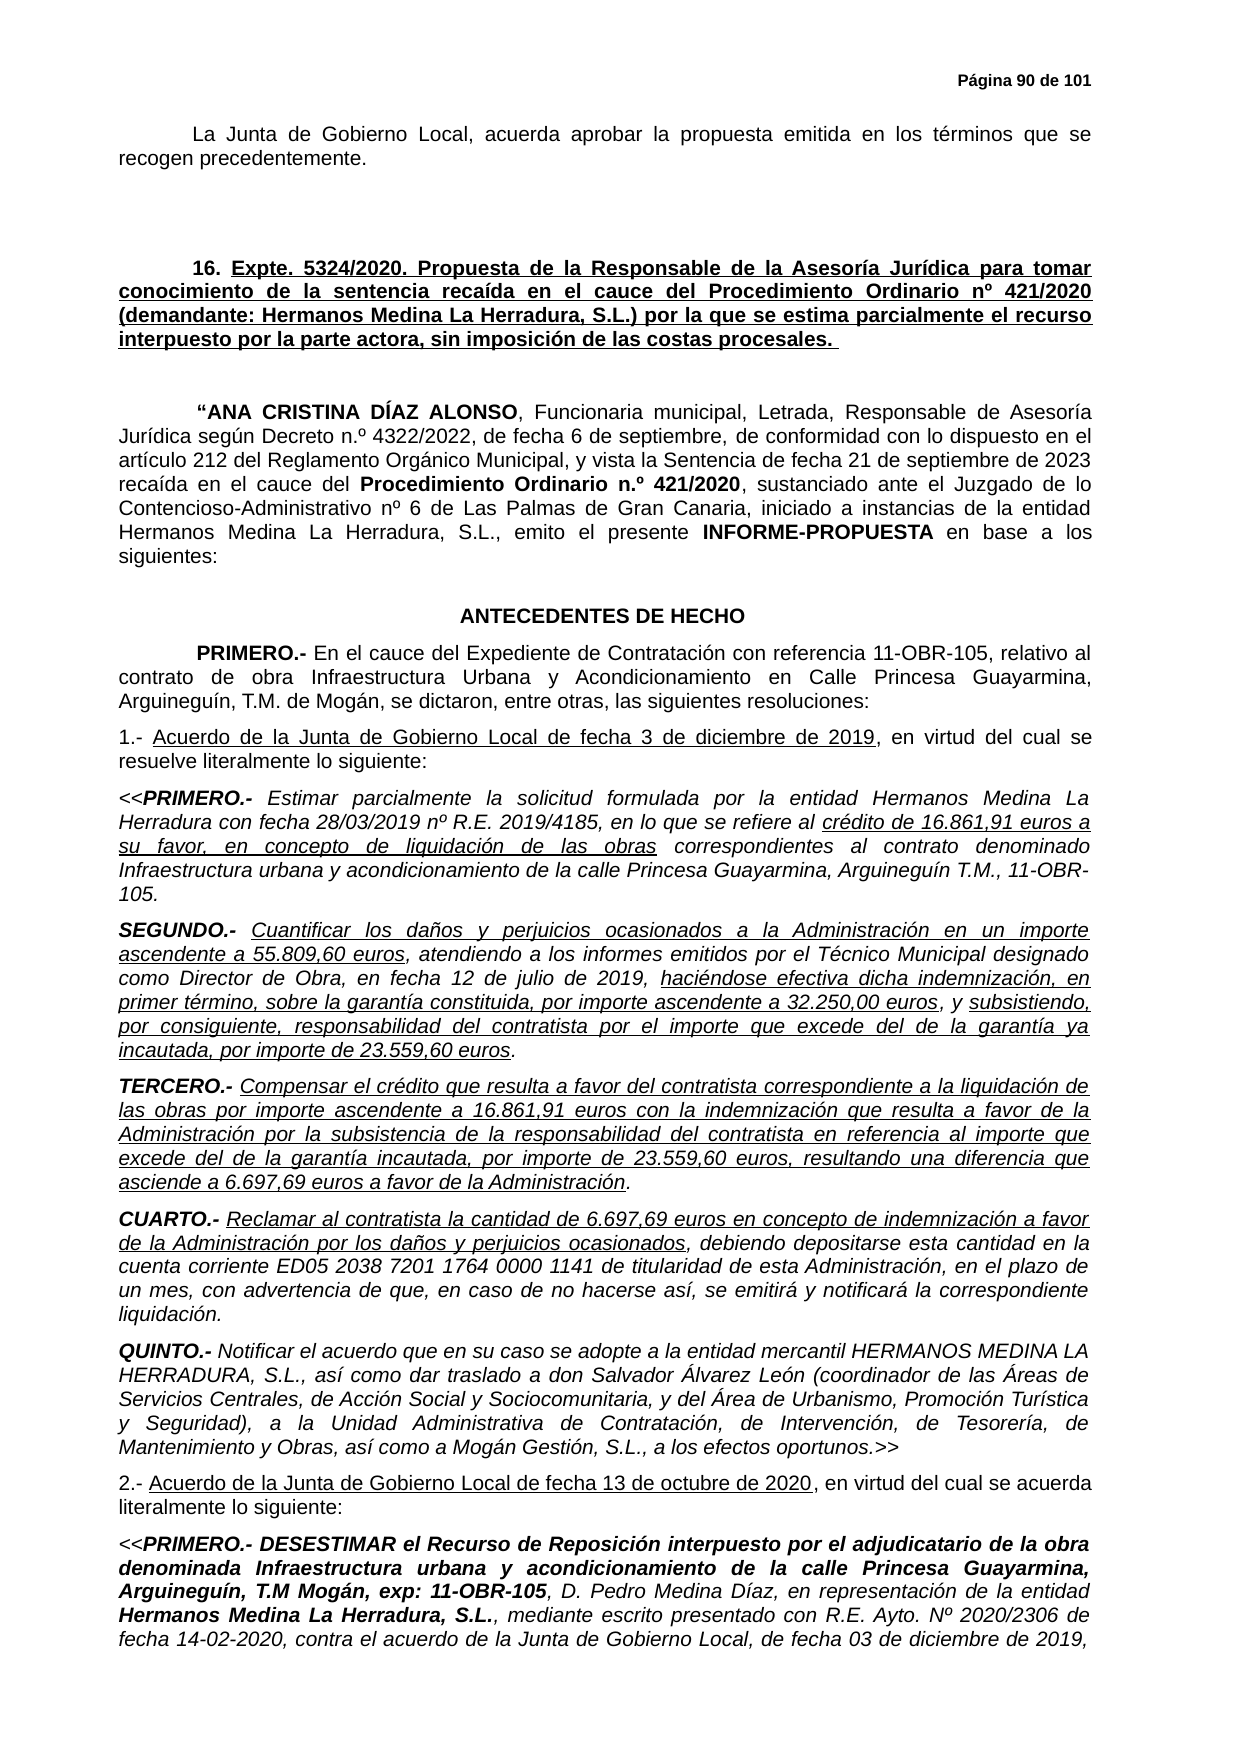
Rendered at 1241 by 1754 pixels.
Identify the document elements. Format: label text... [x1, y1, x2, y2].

text interpuesto por la parte actora, sin imposición de las costas procesales. [118, 325, 1092, 351]
text SEGUNDO.- Cuantificar los daños y perjuicios ocasionados a la Administración en un importe ascendente a 55.809,60 euros, atendiendo a los informes emitidos por el Técnico Municipal designado como Director de Obra, en fecha 12 de julio de 2019, haciéndose efectiva dicha indemnización, en primer término, sobre la garantía constituida, por importe ascendente a 32.250,00 euros, y subsistiendo, por consiguiente, responsabilidad del contratista por el importe que excede del de la garantía ya incautada, por importe de 23.559,60 euros. [118, 918, 1092, 1062]
text QUINTO.- Notificar el acuerdo que en su caso se adopte a la entidad mercantil HERMANOS MEDINA LA HERRADURA, S.L., así como dar traslado a don Salvador Álvarez León (coordinador de las Áreas de Servicios Centrales, de Acción Social y Sociocomunitaria, y del Área de Urbanismo, Promoción Turística y Seguridad), a la Unidad Administrativa de Contratación, de Intervención, de Tesorería, de Mantenimiento y Obras, así como a Mogán Gestión, S.L., a los efectos oportunos.>> [118, 1339, 1092, 1458]
text <<PRIMERO.- Estimar parcialmente la solicitud formulada por la entidad Hermanos Medina La Herradura con fecha 28/03/2019 nº R.E. 2019/4185, en lo que se refiere al crédito de 16.861,91 euros a su favor, en concepto de liquidación de las obras correspondientes al contrato denominado Infraestructura urbana y acondicionamiento de la calle Princesa Guayarmina, Arguineguín T.M., 11-OBR-105. [118, 786, 1092, 905]
text 16. Expte. 5324/2020. Propuesta de la Responsable de la Asesoría Jurídica para tomar conocimiento de la sentencia recaída en el cauce del Procedimiento Ordinario nº 421/2020 [118, 255, 1092, 300]
text La Junta de Gobierno Local, acuerda aprobar la propuesta emitida en los términos que se recogen precedentemente. [118, 122, 1092, 170]
text ANTECEDENTES DE HECHO [118, 580, 1092, 628]
text (demandante: Hermanos Medina La Herradura, S.L.) por la que se estima parcialmente el recurso [118, 301, 1092, 324]
text 1.- Acuerdo de la Junta de Gobierno Local de fecha 3 de diciembre de 2019, en virtud del cual se resuelve literalmente lo siguiente: [118, 725, 1092, 773]
text PRIMERO.- En el cauce del Expediente de Contratación con referencia 11-OBR-105, relativo al contrato de obra Infraestructura Urbana y Acondicionamiento en Calle Princesa Guayarmina, Arguineguín, T.M. de Mogán, se dictaron, entre otras, las siguientes resoluciones: [118, 641, 1092, 713]
text “ANA CRISTINA DÍAZ ALONSO, Funcionaria municipal, Letrada, Responsable de Asesoría Jurídica según Decreto n.º 4322/2022, de fecha 6 de septiembre, de conformidad con lo dispuesto en el artículo 212 del Reglamento Orgánico Municipal, y vista la Sentencia de fecha 21 de septiembre de 2023 recaída en el cauce del Procedimiento Ordinario n.º 421/2020, sustanciado ante el Juzgado de lo Contencioso-Administrativo nº 6 de Las Palmas de Gran Canaria, iniciado a instancias de la entidad Hermanos Medina La Herradura, S.L., emito el presente INFORME-PROPUESTA en base a los siguientes: [118, 400, 1092, 568]
text CUARTO.- Reclamar al contratista la cantidad de 6.697,69 euros en concepto de indemnización a favor de la Administración por los daños y perjuicios ocasionados, debiendo depositarse esta cantidad en la cuenta corriente ED05 2038 7201 1764 0000 1141 de titularidad de esta Administración, en el plazo de un mes, con advertencia de que, en caso de no hacerse así, se emitirá y notificará la correspondiente liquidación. [118, 1206, 1092, 1326]
text 2.- Acuerdo de la Junta de Gobierno Local de fecha 13 de octubre de 2020, en virtud del cual se acuerda literalmente lo siguiente: [118, 1471, 1092, 1519]
text TERCERO.- Compensar el crédito que resulta a favor del contratista correspondiente a la liquidación de las obras por importe ascendente a 16.861,91 euros con la indemnización que resulta a favor de la Administración por la subsistencia de la responsabilidad del contratista en referencia al importe que excede del de la garantía incautada, por importe de 23.559,60 euros, resultando una diferencia que asciende a 6.697,69 euros a favor de la Administración. [118, 1074, 1092, 1194]
text <<PRIMERO.- DESESTIMAR el Recurso de Reposición interpuesto por el adjudicatario de la obra denominada Infraestructura urbana y acondicionamiento de la calle Princesa Guayarmina, Arguineguín, T.M Mogán, exp: 11-OBR-105, D. Pedro Medina Díaz, en representación de la entidad Hermanos Medina La Herradura, S.L., mediante escrito presentado con R.E. Ayto. Nº 2020/2306 de fecha 14-02-2020, contra el acuerdo de la Junta de Gobierno Local, de fecha 03 de diciembre de 2019, [118, 1531, 1092, 1651]
